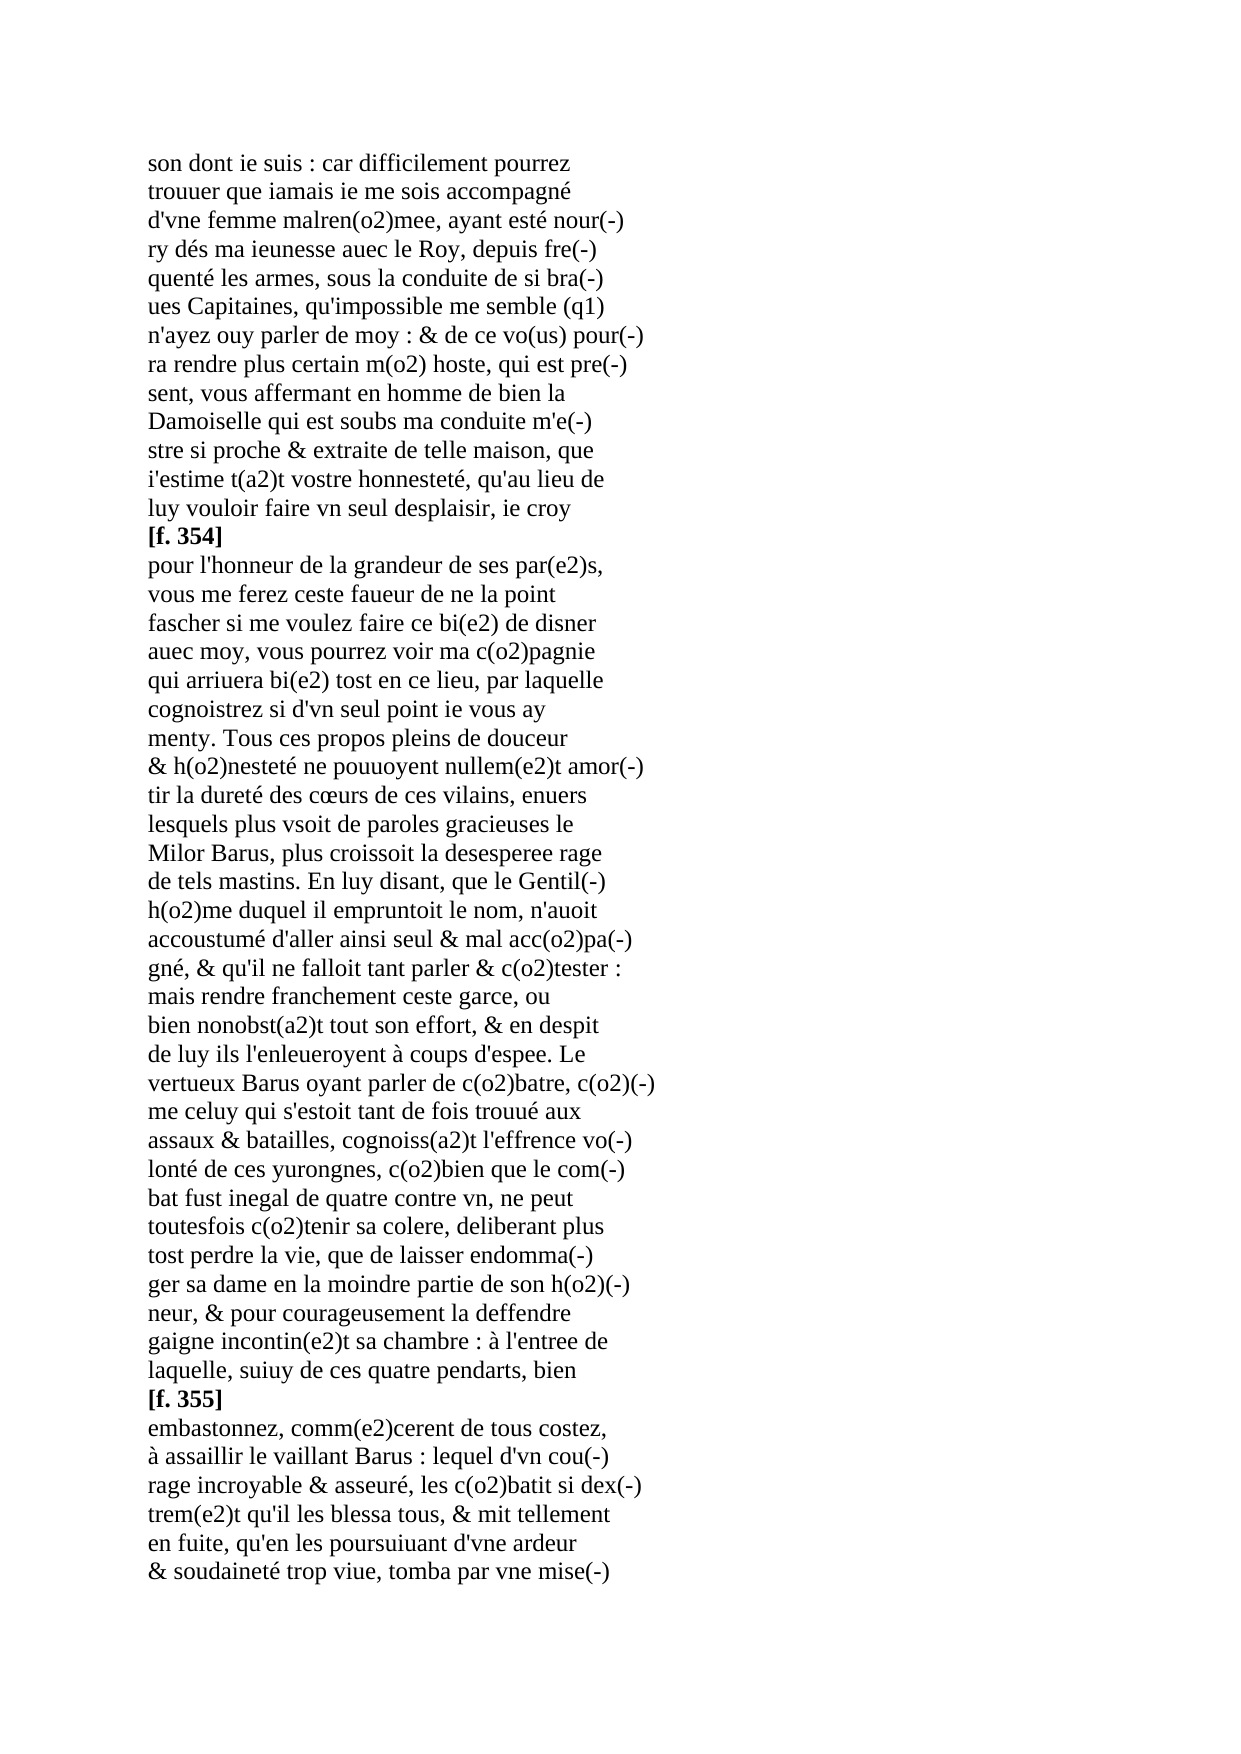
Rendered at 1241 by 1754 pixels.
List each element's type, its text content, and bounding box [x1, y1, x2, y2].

text son dont ie suis : car difficilement pourrez trouuer que iamais ie me sois accompagné d'vne femme malren(o2)mee, ayant esté nour(-) ry dés ma ieunesse auec le Roy, depuis fre(-) quenté les armes, sous la conduite de si bra(-) ues Capitaines, qu'impossible me semble (q1) n'ayez ouy parler de moy : & de ce vo(us) pour(-) ra rendre plus certain m(o2) hoste, qui est pre(-) sent, vous affermant en homme de bien la Damoiselle qui est soubs ma conduite m'e(-) stre si proche & extraite de telle maison, que i'estime t(a2)t vostre honnesteté, qu'au lieu de luy vouloir faire vn seul desplaisir, ie croy [f. 354] pour l'honneur de la grandeur de ses par(e2)s, vous me ferez ceste faueur de ne la point fascher si me voulez faire ce bi(e2) de disner auec moy, vous pourrez voir ma c(o2)pagnie qui arriuera bi(e2) tost en ce lieu, par laquelle cognoistrez si d'vn seul point ie vous ay menty. Tous ces propos pleins de douceur & h(o2)nesteté ne pouuoyent nullem(e2)t amor(-) tir la dureté des cœurs de ces vilains, enuers lesquels plus vsoit de paroles gracieuses le Milor Barus, plus croissoit la desesperee rage de tels mastins. En luy disant, que le Gentil(-) h(o2)me duquel il empruntoit le nom, n'auoit accoustumé d'aller ainsi seul & mal acc(o2)pa(-) gné, & qu'il ne falloit tant parler & c(o2)tester : mais rendre franchement ceste garce, ou bien nonobst(a2)t tout son effort, & en despit de luy ils l'enleueroyent à coups d'espee. Le vertueux Barus oyant parler de c(o2)batre, c(o2)(-) me celuy qui s'estoit tant de fois trouué aux assaux & batailles, cognoiss(a2)t l'effrence vo(-) lonté de ces yurongnes, c(o2)bien que le com(-) bat fust inegal de quatre contre vn, ne peut toutesfois c(o2)tenir sa colere, deliberant plus tost perdre la vie, que de laisser endomma(-) ger sa dame en la moindre partie de son h(o2)(-) neur, & pour courageusement la deffendre gaigne incontin(e2)t sa chambre : à l'entree de laquelle, suiuy de ces quatre pendarts, bien [f. 355] embastonnez, comm(e2)cerent de tous costez, à assaillir le vaillant Barus : lequel d'vn cou(-) rage incroyable & asseuré, les c(o2)batit si dex(-) trem(e2)t qu'il les blessa tous, & mit tellement en fuite, qu'en les poursuiuant d'vne ardeur & soudaineté trop viue, tomba par vne mise(-) [148, 148, 1093, 1585]
